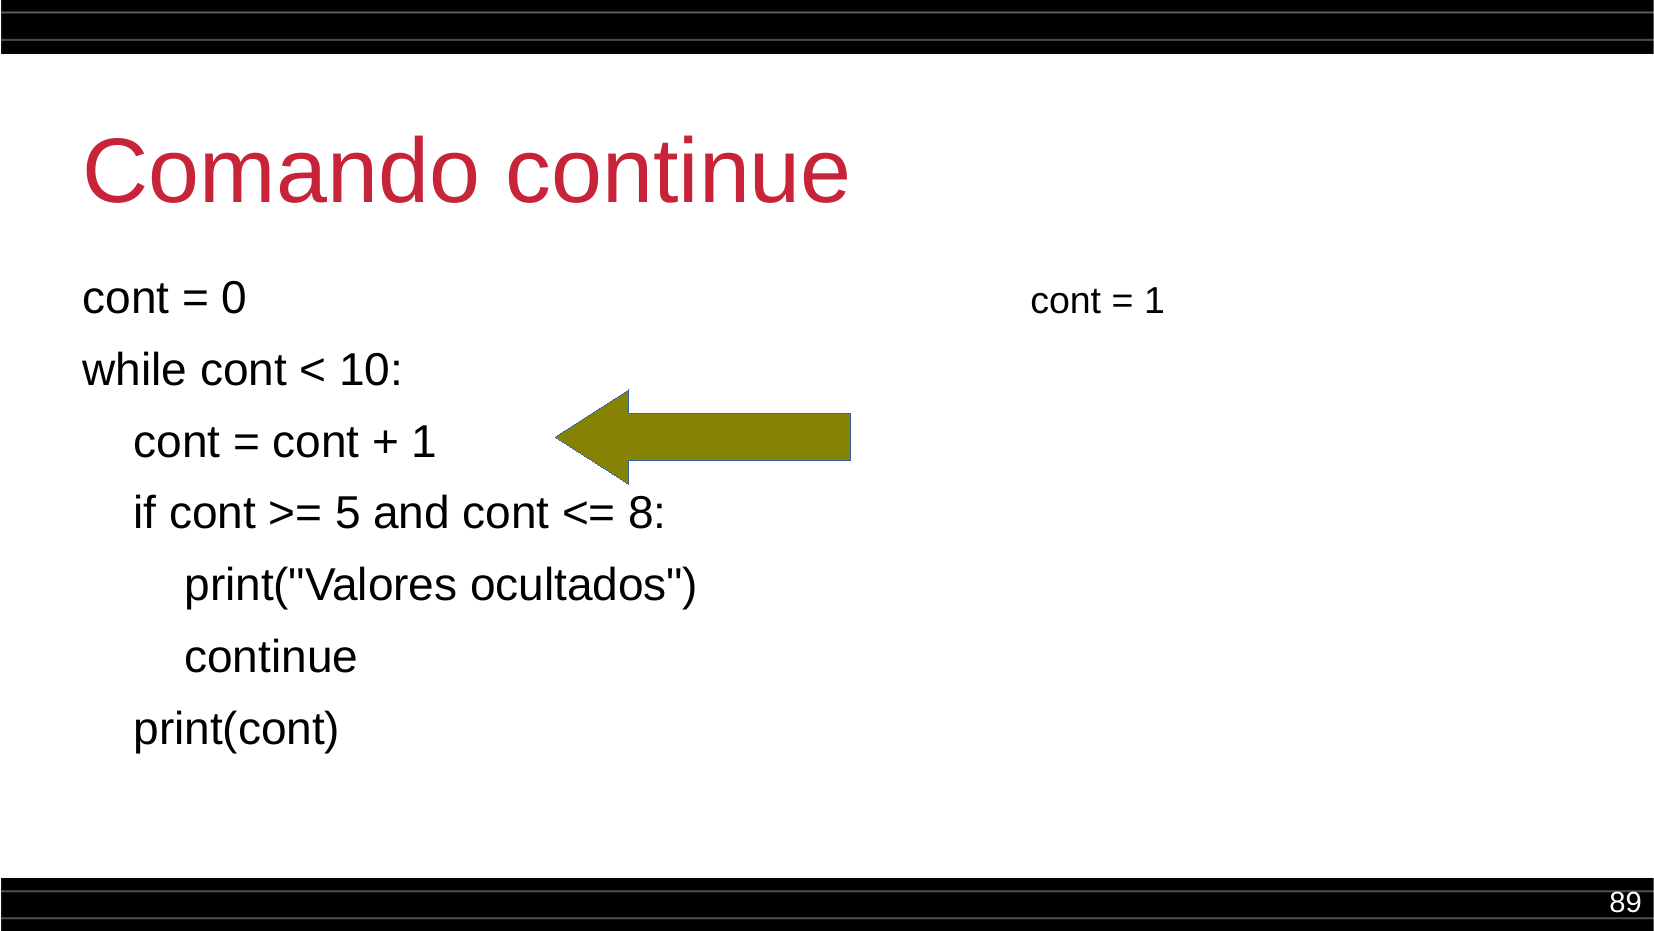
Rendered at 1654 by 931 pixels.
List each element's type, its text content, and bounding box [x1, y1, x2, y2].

picture [1, 878, 1654, 931]
text_box [555, 389, 851, 485]
text_box cont = 1 [1015, 271, 1229, 329]
title Comando continue [82, 92, 1571, 249]
list cont = 0 while cont < 10: cont = cont + 1 if cont >= 5 and cont <= 8: print("Valores ocultados") continue print(cont) [82, 271, 1571, 758]
picture [1, 0, 1654, 54]
